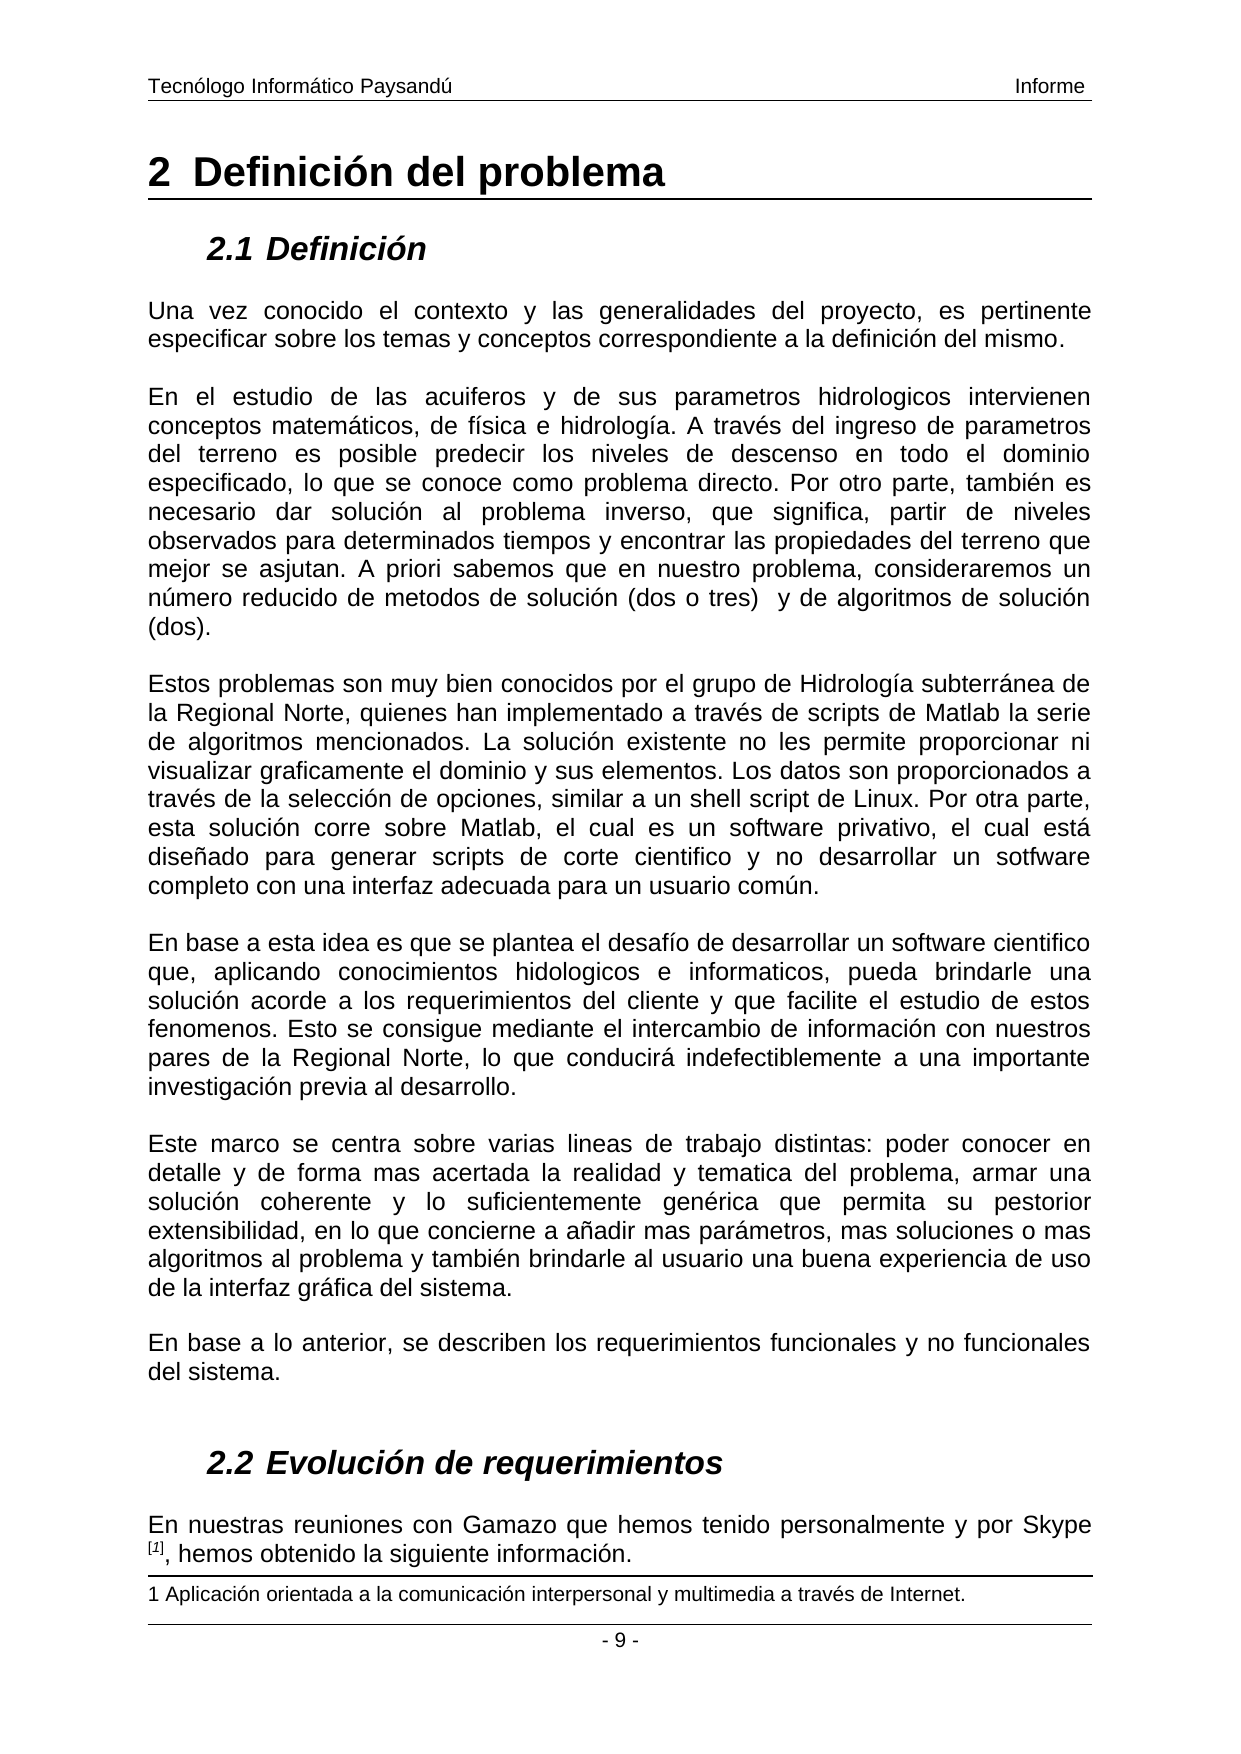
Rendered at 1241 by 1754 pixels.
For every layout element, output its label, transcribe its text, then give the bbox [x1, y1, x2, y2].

text Este marco se centra sobre varias lineas de trabajo distintas: poder conocer en detalle y de forma mas acertada la realidad y tematica del problema, armar una solución coherente y lo suficientemente genérica que permita su pestorior extensibilidad, en lo que concierne a añadir mas parámetros, mas soluciones o mas algoritmos al problema y también brindarle al usuario una buena experiencia de uso de la interfaz gráfica del sistema. [148, 1129, 1092, 1302]
text Aplicación orientada a la comunicación interpersonal y multimedia a través de Internet. [148, 1582, 1092, 1606]
text En base a esta idea es que se plantea el desafío de desarrollar un software cientifico que, aplicando conocimientos hidologicos e informaticos, pueda brindarle una solución acorde a los requerimientos del cliente y que facilite el estudio de estos fenomenos. Esto se consigue mediante el intercambio de información con nuestros pares de la Regional Norte, lo que conducirá indefectiblemente a una importante investigación previa al desarrollo. [148, 928, 1092, 1101]
text En nuestras reuniones con Gamazo que hemos tenido personalmente y por Skype [], hemos obtenido la siguiente información. [148, 1511, 1092, 1568]
subtitle Evolución de requerimientos [207, 1443, 1092, 1482]
subtitle Definición [207, 228, 1092, 267]
text En base a lo anterior, se describen los requerimientos funcionales y no funcionales del sistema. [148, 1328, 1092, 1386]
text Una vez conocido el contexto y las generalidades del proyecto, es pertinente especificar sobre los temas y conceptos correspondiente a la definición del mismo. [148, 296, 1092, 353]
text En el estudio de las acuiferos y de sus parametros hidrologicos intervienen conceptos matemáticos, de física e hidrología. A través del ingreso de parametros del terreno es posible predecir los niveles de descenso en todo el dominio especificado, lo que se conoce como problema directo. Por otro parte, también es necesario dar solución al problema inverso, que significa, partir de niveles observados para determinados tiempos y encontrar las propiedades del terreno que mejor se asjutan. A priori sabemos que en nuestro problema, consideraremos un número reducido de metodos de solución (dos o tres) y de algoritmos de solución (dos). [148, 382, 1092, 641]
text Estos problemas son muy bien conocidos por el grupo de Hidrología subterránea de la Regional Norte, quienes han implementado a través de scripts de Matlab la serie de algoritmos mencionados. La solución existente no les permite proporcionar ni visualizar graficamente el dominio y sus elementos. Los datos son proporcionados a través de la selección de opciones, similar a un shell script de Linux. Por otra parte, esta solución corre sobre Matlab, el cual es un software privativo, el cual está diseñado para generar scripts de corte cientifico y no desarrollar un sotfware completo con una interfaz adecuada para un usuario común. [148, 669, 1092, 899]
subtitle Definición del problema [148, 148, 1092, 198]
